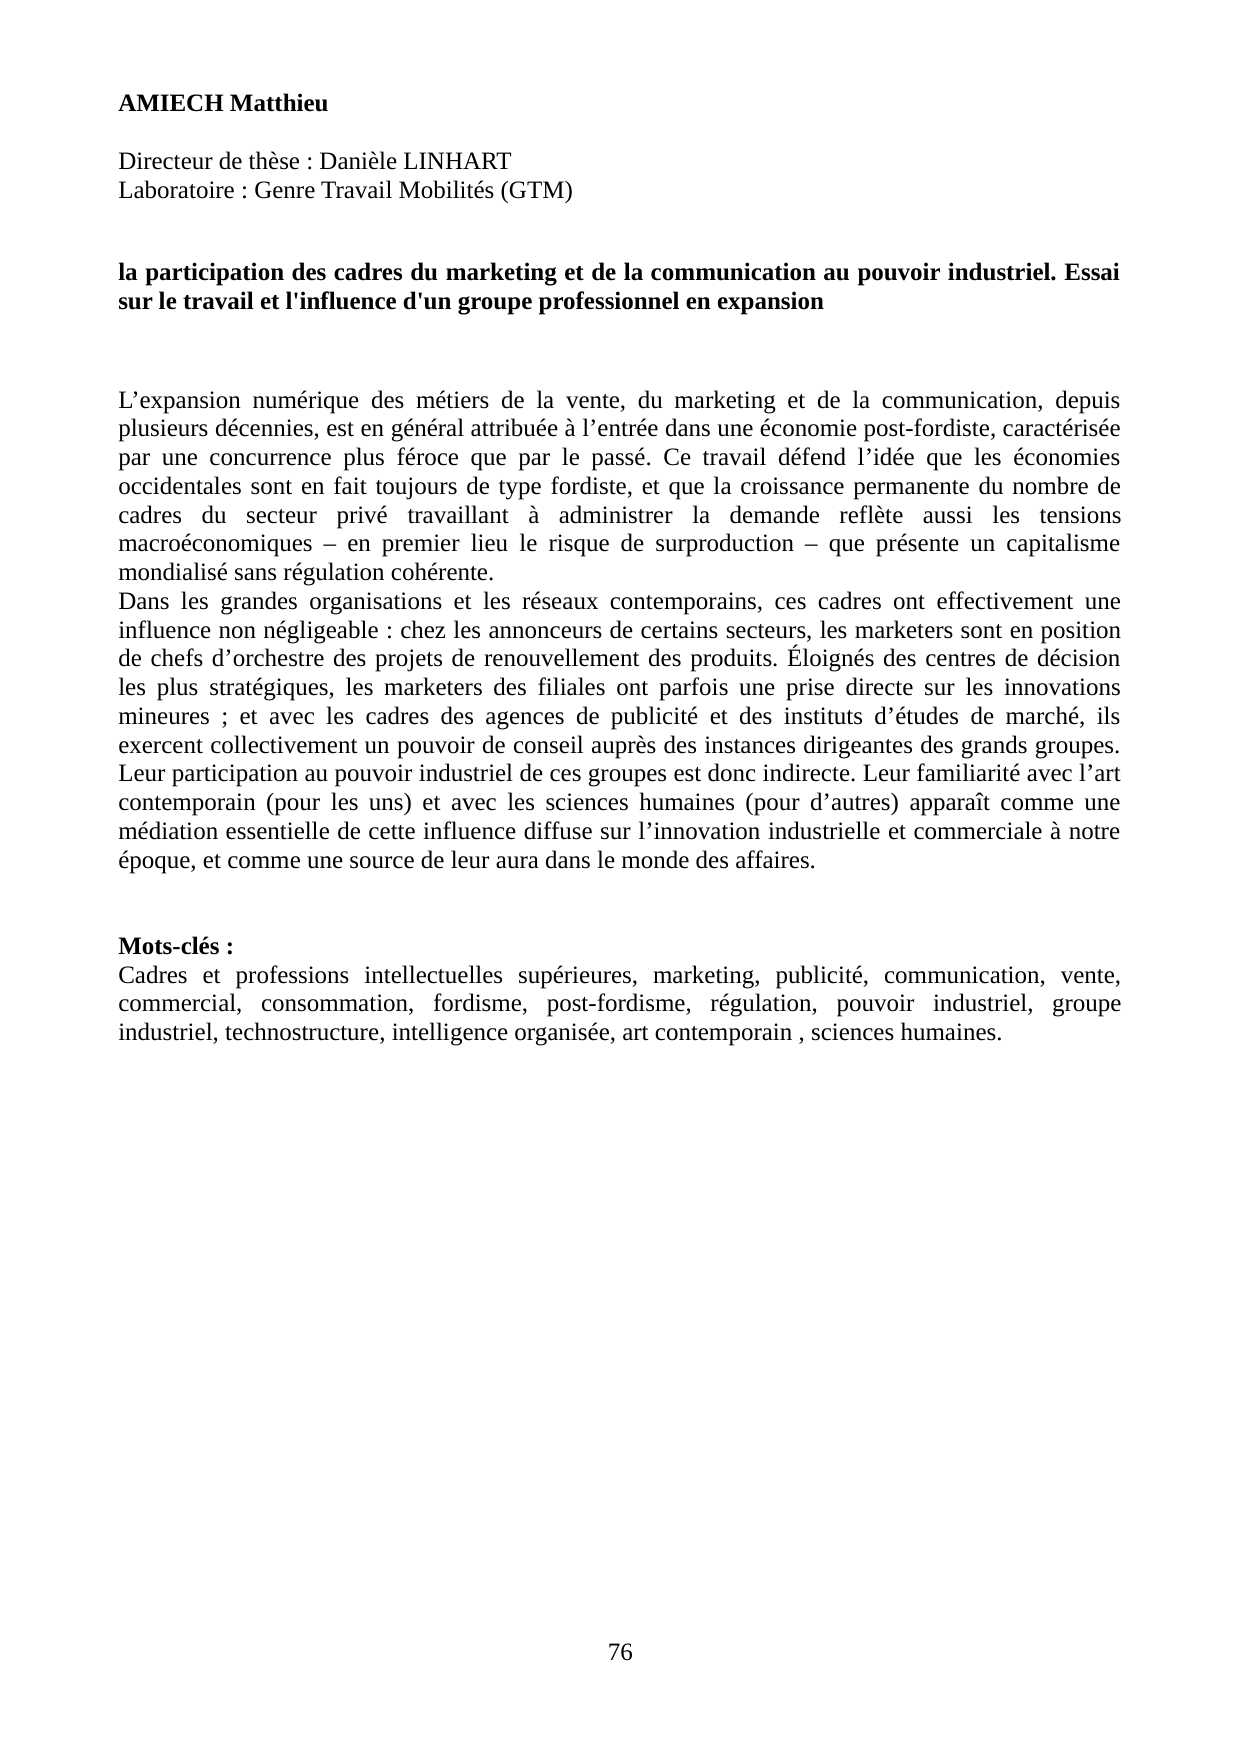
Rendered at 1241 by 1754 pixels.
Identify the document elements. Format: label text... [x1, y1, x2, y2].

text la participation des cadres du marketing et de la communication au pouvoir industriel. Essai sur le travail et l'influence d'un groupe professionnel en expansion [118, 257, 1122, 315]
text Laboratoire : Genre Travail Mobilités (GTM) [118, 175, 1122, 203]
text L’expansion numérique des métiers de la vente, du marketing et de la communication, depuis plusieurs décennies, est en général attribuée à l’entrée dans une économie post-fordiste, caractérisée par une concurrence plus féroce que par le passé. Ce travail défend l’idée que les économies occidentales sont en fait toujours de type fordiste, et que la croissance permanente du nombre de cadres du secteur privé travaillant à administrer la demande reflète aussi les tensions macroéconomiques – en premier lieu le risque de surproduction – que présente un capitalisme mondialisé sans régulation cohérente. [118, 385, 1122, 586]
text Directeur de thèse : Danièle LINHART [118, 146, 1122, 175]
text Cadres et professions intellectuelles supérieures, marketing, publicité, communication, vente, commercial, consommation, fordisme, post-fordisme, régulation, pouvoir industriel, groupe industriel, technostructure, intelligence organisée, art contemporain , sciences humaines. [118, 960, 1122, 1046]
text Dans les grandes organisations et les réseaux contemporains, ces cadres ont effectivement une influence non négligeable : chez les annonceurs de certains secteurs, les marketers sont en position de chefs d’orchestre des projets de renouvellement des produits. Éloignés des centres de décision les plus stratégiques, les marketers des filiales ont parfois une prise directe sur les innovations mineures ; et avec les cadres des agences de publicité et des instituts d’études de marché, ils exercent collectivement un pouvoir de conseil auprès des instances dirigeantes des grands groupes. Leur participation au pouvoir industriel de ces groupes est donc indirecte. Leur familiarité avec l’art contemporain (pour les uns) et avec les sciences humaines (pour d’autres) apparaît comme une médiation essentielle de cette influence diffuse sur l’innovation industrielle et commerciale à notre époque, et comme une source de leur aura dans le monde des affaires. [118, 586, 1122, 873]
text AMIECH Matthieu [118, 88, 1122, 117]
text Mots-clés : [118, 931, 1122, 960]
